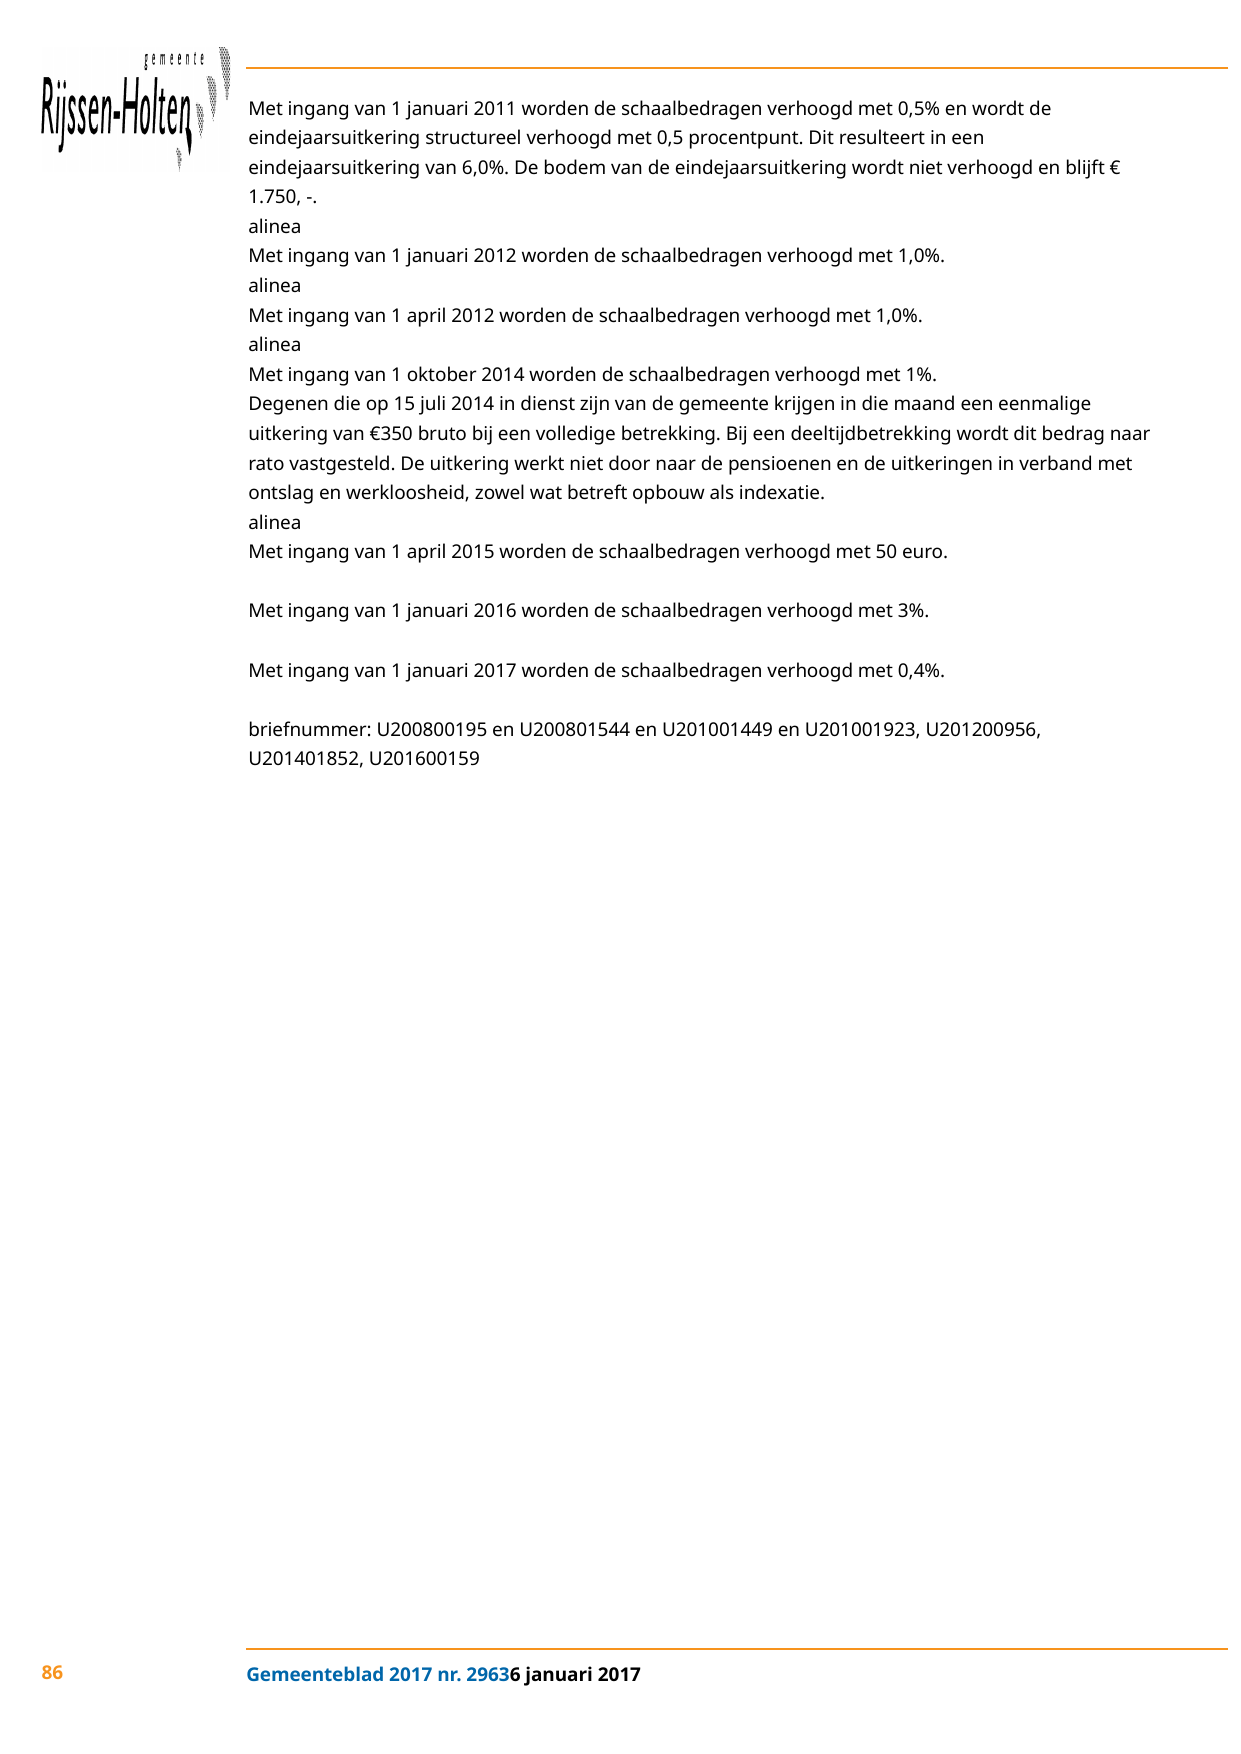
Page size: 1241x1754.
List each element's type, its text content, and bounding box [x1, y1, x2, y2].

text Met ingang van 1 oktober 2014 worden de schaalbedragen verhoogd met 1%. [248, 361, 1152, 387]
text Met ingang van 1 januari 2016 worden de schaalbedragen verhoogd met 3%. [248, 598, 1152, 623]
text Met ingang van 1 april 2012 worden de schaalbedragen verhoogd met 1,0%. [248, 302, 1152, 328]
picture [41, 47, 231, 172]
text alinea­ [248, 272, 1152, 298]
text Met ingang van 1 januari 2012 worden de schaalbedragen verhoogd met 1,0%. [248, 243, 1152, 268]
text alinea­ [248, 509, 1152, 535]
text Degenen die op 15 juli 2014 in dienst zijn van de gemeente krijgen in die maand een eenmalige uitkering van €350 bruto bij een volledige betrekking. Bij een deeltijdbetrekking wordt dit bedrag naar rato vastgesteld. De uitkering werkt niet door naar de pensioenen en de uitkeringen in verband met ontslag en werkloosheid, zowel wat betreft opbouw als indexatie. [248, 391, 1152, 505]
text Met ingang van 1 januari 2011 worden de schaalbedragen verhoogd met 0,5% en wordt de eindejaarsuitkering structureel verhoogd met 0,5 procentpunt. Dit resulteert in een eindejaarsuitkering van 6,0%. De bodem van de eindejaarsuitkering wordt niet verhoogd en blijft € 1.750, -. [248, 95, 1152, 209]
text alinea­ [248, 331, 1152, 357]
text Met ingang van 1 april 2015 worden de schaalbedragen verhoogd met 50 euro. [248, 538, 1152, 564]
text alinea­ [248, 213, 1152, 239]
text Met ingang van 1 januari 2017 worden de schaalbedragen verhoogd met 0,4%. [248, 657, 1152, 683]
text briefnummer: U200800195 en U200801544 en U201001449 en U201001923, U201200956, U201401852, U201600159 [248, 716, 1152, 771]
